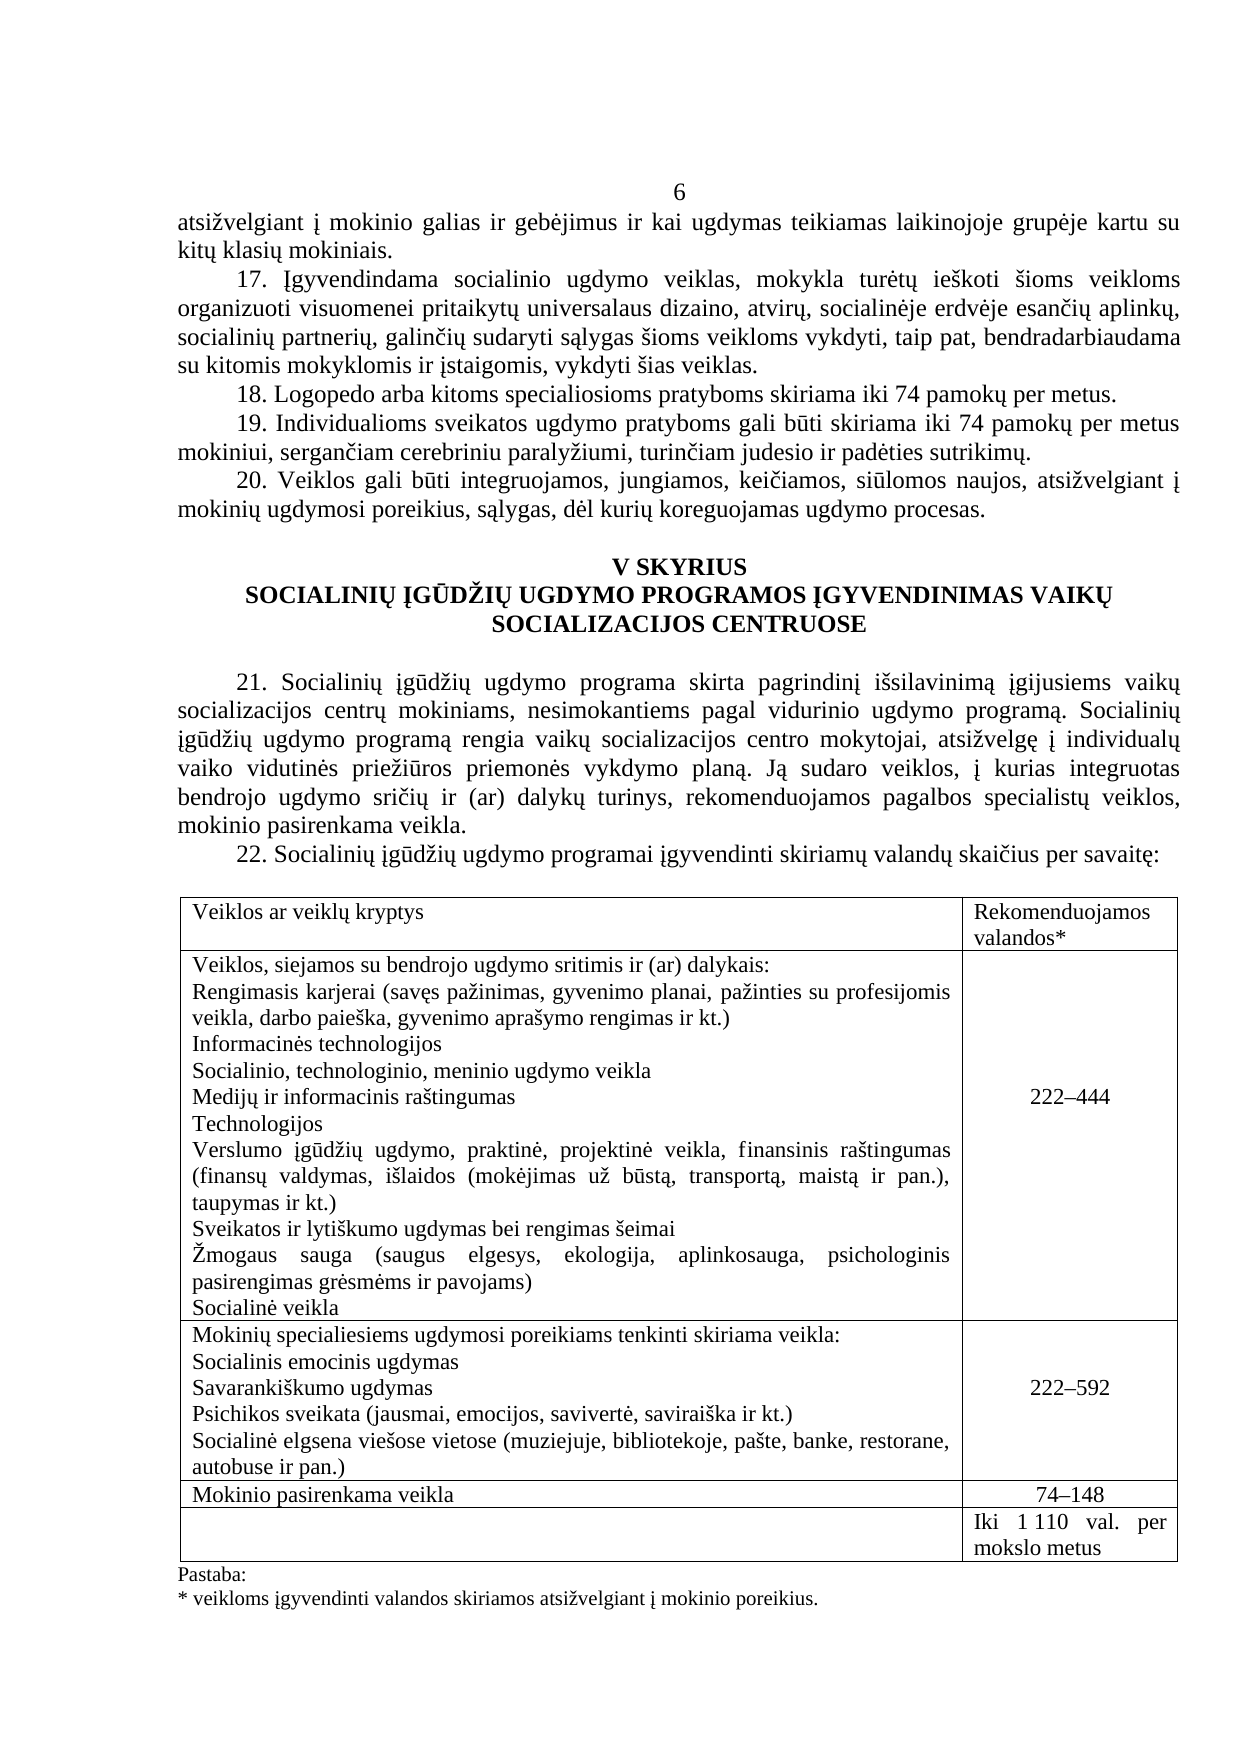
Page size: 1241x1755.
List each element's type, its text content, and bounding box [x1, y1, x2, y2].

text 17. Įgyvendindama socialinio ugdymo veiklas, mokykla turėtų ieškoti šioms veikloms organizuoti visuomenei pritaikytų universalaus dizaino, atvirų, socialinėje erdvėje esančių aplinkų, socialinių partnerių, galinčių sudaryti sąlygas šioms veikloms vykdyti, taip pat, bendradarbiaudama su kitomis mokyklomis ir įstaigomis, vykdyti šias veiklas. [177, 264, 1181, 379]
text 19. Individualioms sveikatos ugdymo pratyboms gali būti skiriama iki 74 pamokų per metus mokiniui, sergančiam cerebriniu paralyžiumi, turinčiam judesio ir padėties sutrikimų. [177, 408, 1181, 465]
table_cell 222–592 [963, 1321, 1177, 1479]
table_header Veiklos ar veiklų kryptys [181, 898, 962, 950]
text 21. Socialinių įgūdžių ugdymo programa skirta pagrindinį išsilavinimą įgijusiems vaikų socializacijos centrų mokiniams, nesimokantiems pagal vidurinio ugdymo programą. Socialinių įgūdžių ugdymo programą rengia vaikų socializacijos centro mokytojai, atsižvelgę į individualų vaiko vidutinės priežiūros priemonės vykdymo planą. Ją sudaro veiklos, į kurias integruotas bendrojo ugdymo sričių ir (ar) dalykų turinys, rekomenduojamos pagalbos specialistų veiklos, mokinio pasirenkama veikla. [177, 667, 1181, 839]
table_cell Mokinių specialiesiems ugdymosi poreikiams tenkinti skiriama veikla: Socialinis emocinis ugdymas Savarankiškumo ugdymas Psichikos sveikata (jausmai, emocijos, savivertė, saviraiška ir kt.) Socialinė elgsena viešose vietose (muziejuje, bibliotekoje, pašte, banke, restorane, autobuse ir pan.) [181, 1321, 962, 1479]
table_header Rekomenduojamos valandos* [963, 898, 1177, 950]
table_cell [181, 1508, 962, 1561]
text 18. Logopedo arba kitoms specialiosioms pratyboms skiriama iki 74 pamokų per metus. [177, 379, 1181, 408]
table_cell Iki 1 110 val. per mokslo metus [963, 1508, 1177, 1561]
text V SKYRIUS [177, 552, 1181, 580]
text atsižvelgiant į mokinio galias ir gebėjimus ir kai ugdymas teikiamas laikinojoje grupėje kartu su kitų klasių mokiniais. [177, 207, 1181, 264]
text 22. Socialinių įgūdžių ugdymo programai įgyvendinti skiriamų valandų skaičius per savaitę: [192, 839, 1181, 868]
table_cell Mokinio pasirenkama veikla [181, 1481, 962, 1507]
table_cell 74–148 [963, 1481, 1177, 1507]
table_cell 222–444 [963, 951, 1177, 1320]
text * veikloms įgyvendinti valandos skiriamos atsižvelgiant į mokinio poreikius. [177, 1586, 1181, 1610]
table_cell Veiklos, siejamos su bendrojo ugdymo sritimis ir (ar) dalykais: Rengimasis karjerai (savęs pažinimas, gyvenimo planai, pažinties su profesijomis veikla, darbo paieška, gyvenimo aprašymo rengimas ir kt.) Informacinės technologijos Socialinio, technologinio, meninio ugdymo veikla Medijų ir informacinis raštingumas Technologijos Verslumo įgūdžių ugdymo, praktinė, projektinė veikla, finansinis raštingumas (finansų valdymas, išlaidos (mokėjimas už būstą, transportą, maistą ir pan.), taupymas ir kt.) Sveikatos ir lytiškumo ugdymas bei rengimas šeimai Žmogaus sauga (saugus elgesys, ekologija, aplinkosauga, psichologinis pasirengimas grėsmėms ir pavojams) Socialinė veikla [181, 951, 962, 1320]
text SOCIALINIŲ ĮGŪDŽIŲ UGDYMO PROGRAMOS ĮGYVENDINIMAS VAIKŲ SOCIALIZACIJOS CENTRUOSE [177, 580, 1181, 638]
text Pastaba: [177, 1562, 1181, 1586]
text 20. Veiklos gali būti integruojamos, jungiamos, keičiamos, siūlomos naujos, atsižvelgiant į mokinių ugdymosi poreikius, sąlygas, dėl kurių koreguojamas ugdymo procesas. [177, 465, 1181, 523]
